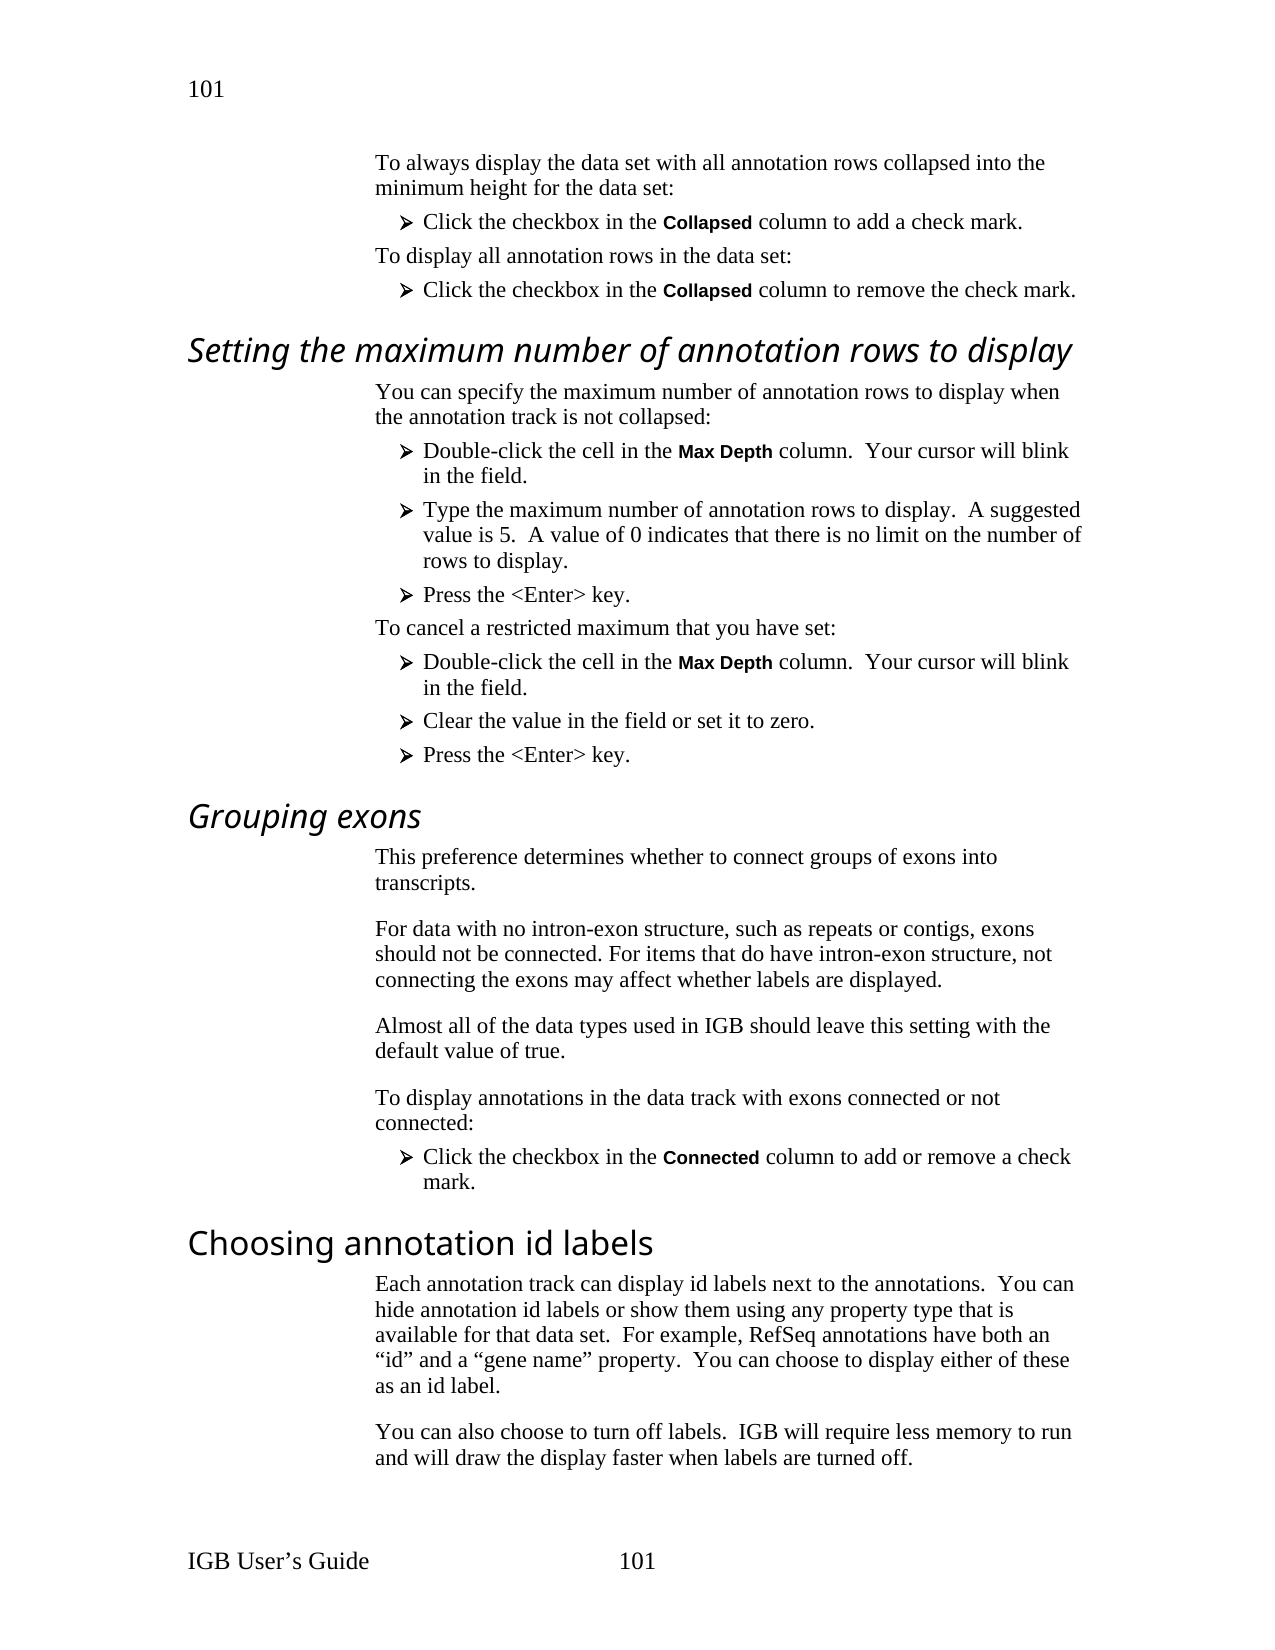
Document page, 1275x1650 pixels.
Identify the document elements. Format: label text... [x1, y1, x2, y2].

list Double-click the cell in the Max Depth column. Your cursor will blink in the field. [399, 649, 1087, 700]
subtitle Setting the maximum number of annotation rows to display [187, 327, 1087, 372]
text To display all annotation rows in the data set: [375, 243, 1087, 268]
text For data with no intron-exon structure, such as repeats or contigs, exons should not be connected. For items that do have intron-exon structure, not connecting the exons may affect whether labels are displayed. [375, 916, 1087, 992]
text You can also choose to turn off labels. IGB will require less memory to run and will draw the display faster when labels are turned off. [375, 1419, 1087, 1470]
list Click the checkbox in the Connected column to add or remove a check mark. [399, 1144, 1087, 1194]
text To always display the data set with all annotation rows collapsed into the minimum height for the data set: [375, 150, 1087, 201]
text Each annotation track can display id labels next to the annotations. You can hide annotation id labels or show them using any property type that is available for that data set. For example, RefSeq annotations have both an “id” and a “gene name” property. You can choose to display either of these as an id label. [375, 1271, 1087, 1398]
list Double-click the cell in the Max Depth column. Your cursor will blink in the field. [399, 438, 1087, 489]
list Press the <Enter> key. [399, 742, 1087, 767]
text To cancel a restricted maximum that you have set: [375, 615, 1087, 641]
text To display annotations in the data track with exons connected or not connected: [375, 1084, 1087, 1135]
list Clear the value in the field or set it to zero. [399, 708, 1087, 734]
list Click the checkbox in the Collapsed column to remove the check mark. [399, 277, 1087, 302]
text This preference determines whether to connect groups of exons into transcripts. [375, 844, 1087, 895]
text Almost all of the data types used in IGB should leave this setting with the default value of true. [375, 1013, 1087, 1064]
list Click the checkbox in the Collapsed column to add a check mark. [399, 209, 1087, 234]
subtitle Choosing annotation id labels [187, 1219, 1087, 1265]
subtitle Grouping exons [187, 792, 1087, 838]
list Press the <Enter> key. [399, 582, 1087, 607]
text You can specify the maximum number of annotation rows to display when the annotation track is not collapsed: [375, 379, 1087, 429]
list Type the maximum number of annotation rows to display. A suggested value is 5. A value of 0 indicates that there is no limit on the number of rows to display. [399, 497, 1087, 573]
